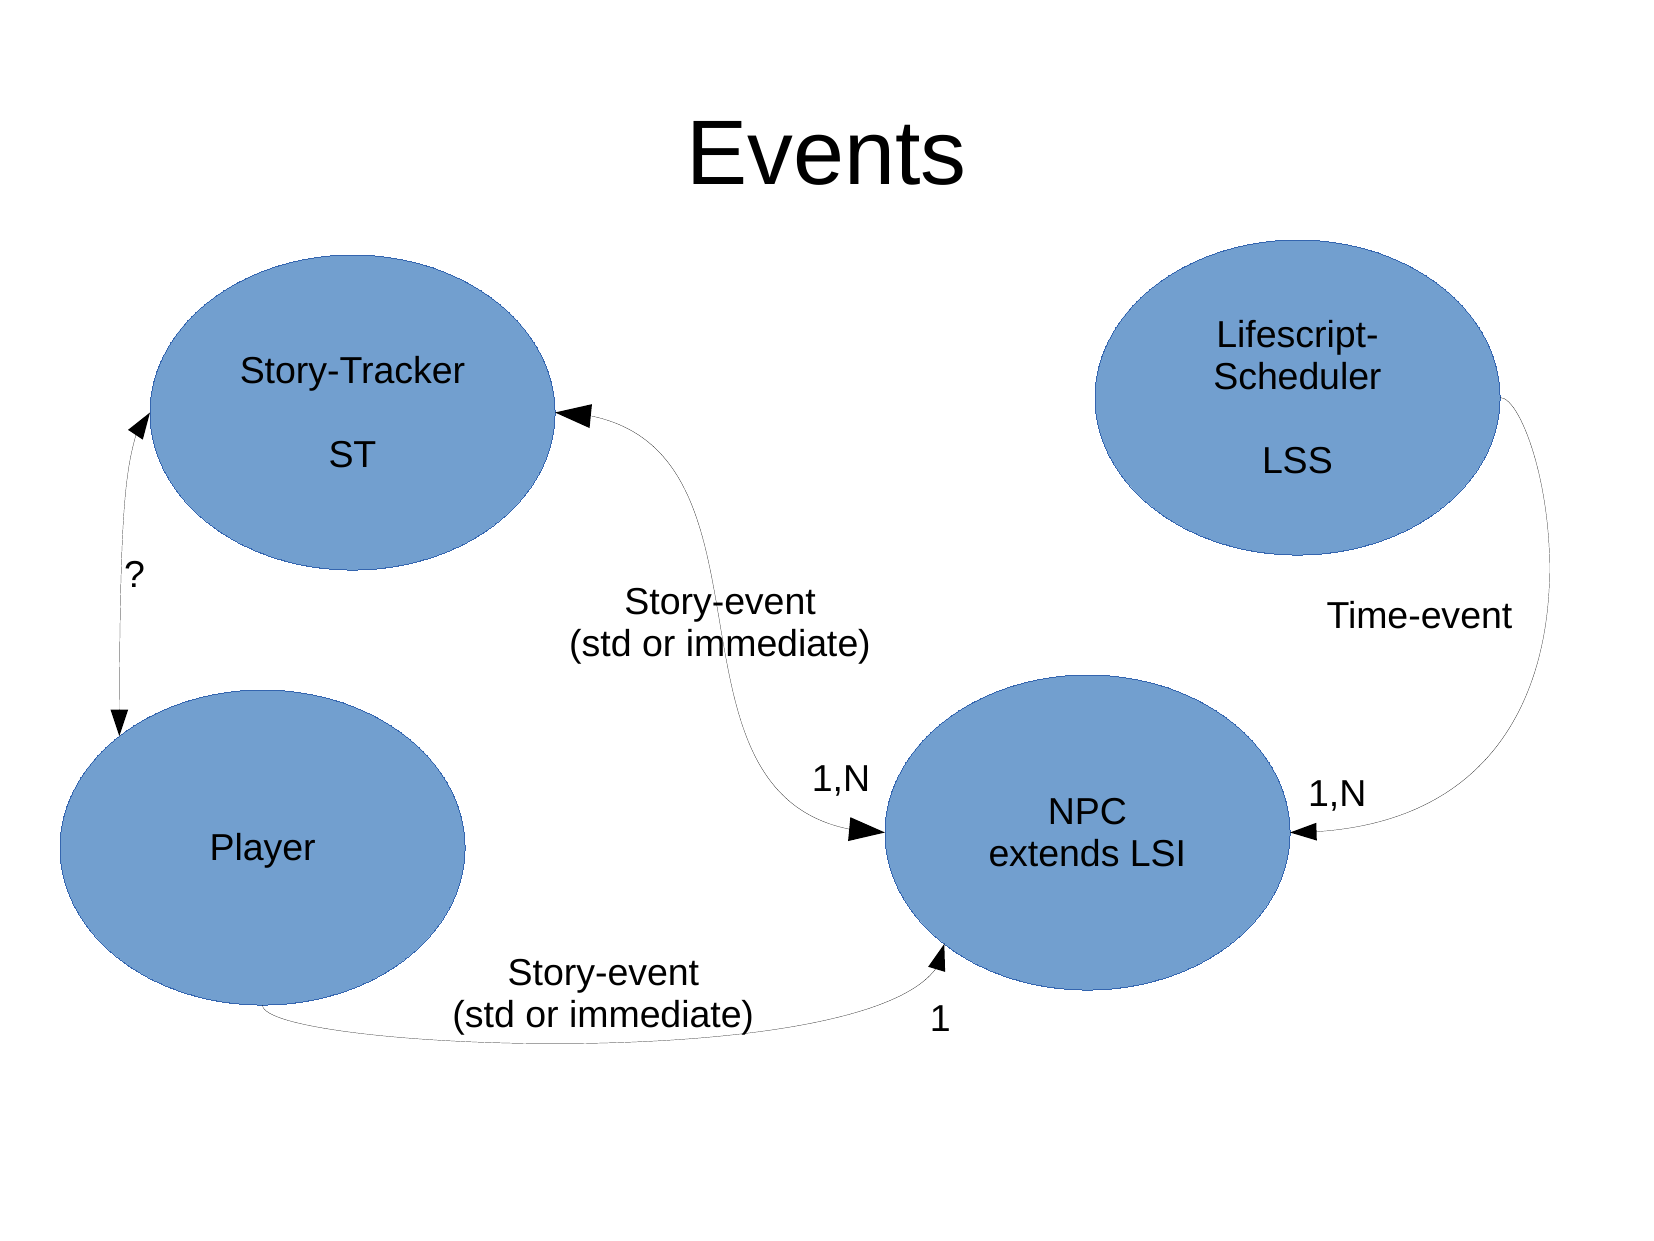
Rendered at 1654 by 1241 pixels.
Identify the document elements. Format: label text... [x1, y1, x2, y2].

text_box NPC extends LSI [885, 675, 1291, 991]
text_box Lifescript- Scheduler LSS [1095, 240, 1501, 556]
text_box Player [60, 690, 466, 1006]
text_box 1,N [1293, 765, 1382, 822]
text_box Story-Tracker ST [150, 255, 556, 571]
text_box 1,N [797, 750, 886, 807]
text_box 1 [915, 990, 966, 1047]
title Events [82, 49, 1571, 257]
